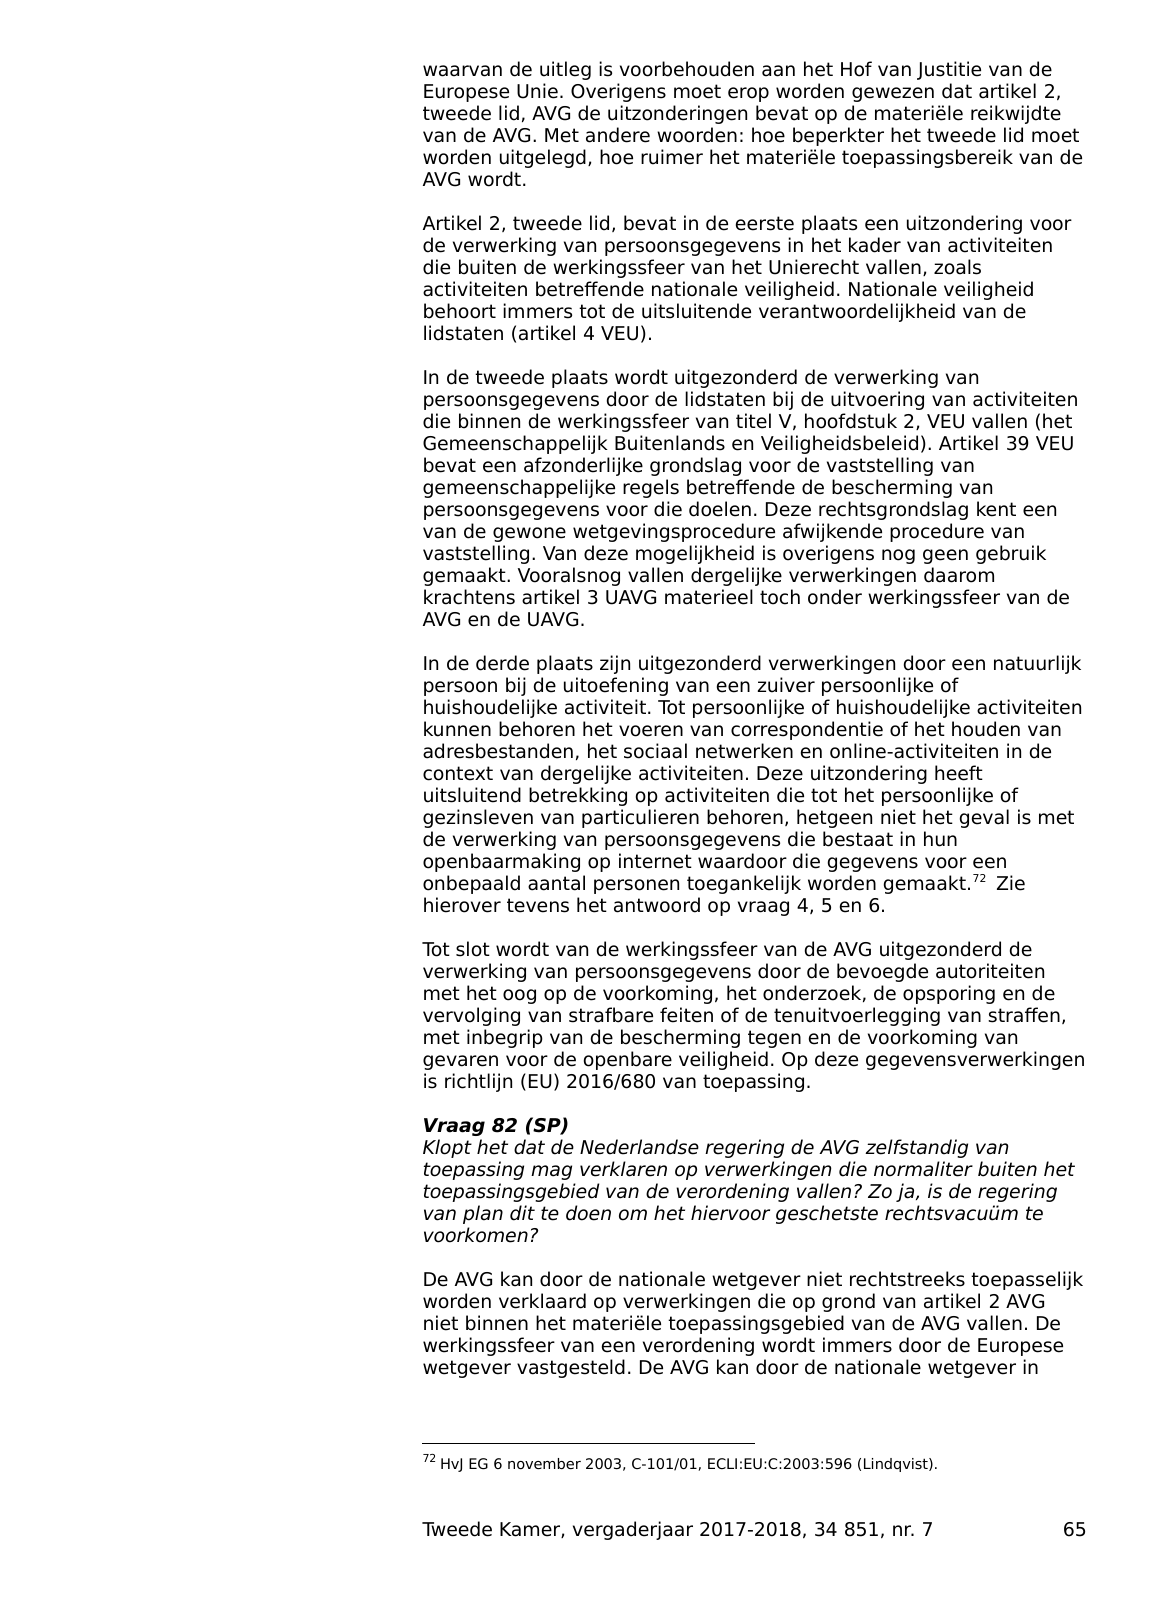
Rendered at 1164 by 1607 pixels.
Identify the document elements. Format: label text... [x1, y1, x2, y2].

text Artikel 2, tweede lid, bevat in de eerste plaats een uitzondering voor de verwerking van persoonsgegevens in het kader van activiteiten die buiten de werkingssfeer van het Unierecht vallen, zoals activiteiten betreffende nationale veiligheid. Nationale veiligheid behoort immers tot de uitsluitende verantwoordelijkheid van de lidstaten (artikel 4 VEU). [422, 213, 1087, 345]
text In de tweede plaats wordt uitgezonderd de verwerking van persoonsgegevens door de lidstaten bij de uitvoering van activiteiten die binnen de werkingssfeer van titel V, hoofdstuk 2, VEU vallen (het Gemeenschappelijk Buitenlands en Veiligheidsbeleid). Artikel 39 VEU bevat een afzonderlijke grondslag voor de vaststelling van gemeenschappelijke regels betreffende de bescherming van persoonsgegevens voor die doelen. Deze rechtsgrondslag kent een van de gewone wetgevingsprocedure afwijkende procedure van vaststelling. Van deze mogelijkheid is overigens nog geen gebruik gemaakt. Vooralsnog vallen dergelijke verwerkingen daarom krachtens artikel 3 UAVG materieel toch onder werkingssfeer van de AVG en de UAVG. [422, 367, 1087, 631]
text De AVG kan door de nationale wetgever niet rechtstreeks toepasselijk worden verklaard op verwerkingen die op grond van artikel 2 AVG niet binnen het materiële toepassingsgebied van de AVG vallen. De werkingssfeer van een verordening wordt immers door de Europese wetgever vastgesteld. De AVG kan door de nationale wetgever in [422, 1269, 1087, 1379]
text Vraag 82 (SP) [422, 1115, 1087, 1137]
text waarvan de uitleg is voorbehouden aan het Hof van Justitie van de Europese Unie. Overigens moet erop worden gewezen dat artikel 2, tweede lid, AVG de uitzonderingen bevat op de materiële reikwijdte van de AVG. Met andere woorden: hoe beperkter het tweede lid moet worden uitgelegd, hoe ruimer het materiële toepassingsbereik van de AVG wordt. [422, 59, 1087, 191]
text HvJ EG 6 november 2003, C-101/01, ECLI:EU:C:2003:596 (Lindqvist). [422, 1452, 1087, 1474]
text In de derde plaats zijn uitgezonderd verwerkingen door een natuurlijk persoon bij de uitoefening van een zuiver persoonlijke of huishoudelijke activiteit. Tot persoonlijke of huishoudelijke activiteiten kunnen behoren het voeren van correspondentie of het houden van adresbestanden, het sociaal netwerken en online-activiteiten in de context van dergelijke activiteiten. Deze uitzondering heeft uitsluitend betrekking op activiteiten die tot het persoonlijke of gezinsleven van particulieren behoren, hetgeen niet het geval is met de verwerking van persoonsgegevens die bestaat in hun openbaarmaking op internet waardoor die gegevens voor een onbepaald aantal personen toegankelijk worden gemaakt. Zie hierover tevens het antwoord op vraag 4, 5 en 6. [422, 653, 1087, 917]
text Klopt het dat de Nederlandse regering de AVG zelfstandig van toepassing mag verklaren op verwerkingen die normaliter buiten het toepassingsgebied van de verordening vallen? Zo ja, is de regering van plan dit te doen om het hiervoor geschetste rechtsvacuüm te voorkomen? [422, 1137, 1087, 1247]
text Tot slot wordt van de werkingssfeer van de AVG uitgezonderd de verwerking van persoonsgegevens door de bevoegde autoriteiten met het oog op de voorkoming, het onderzoek, de opsporing en de vervolging van strafbare feiten of de tenuitvoerlegging van straffen, met inbegrip van de bescherming tegen en de voorkoming van gevaren voor de openbare veiligheid. Op deze gegevensverwerkingen is richtlijn (EU) 2016/680 van toepassing. [422, 939, 1087, 1093]
